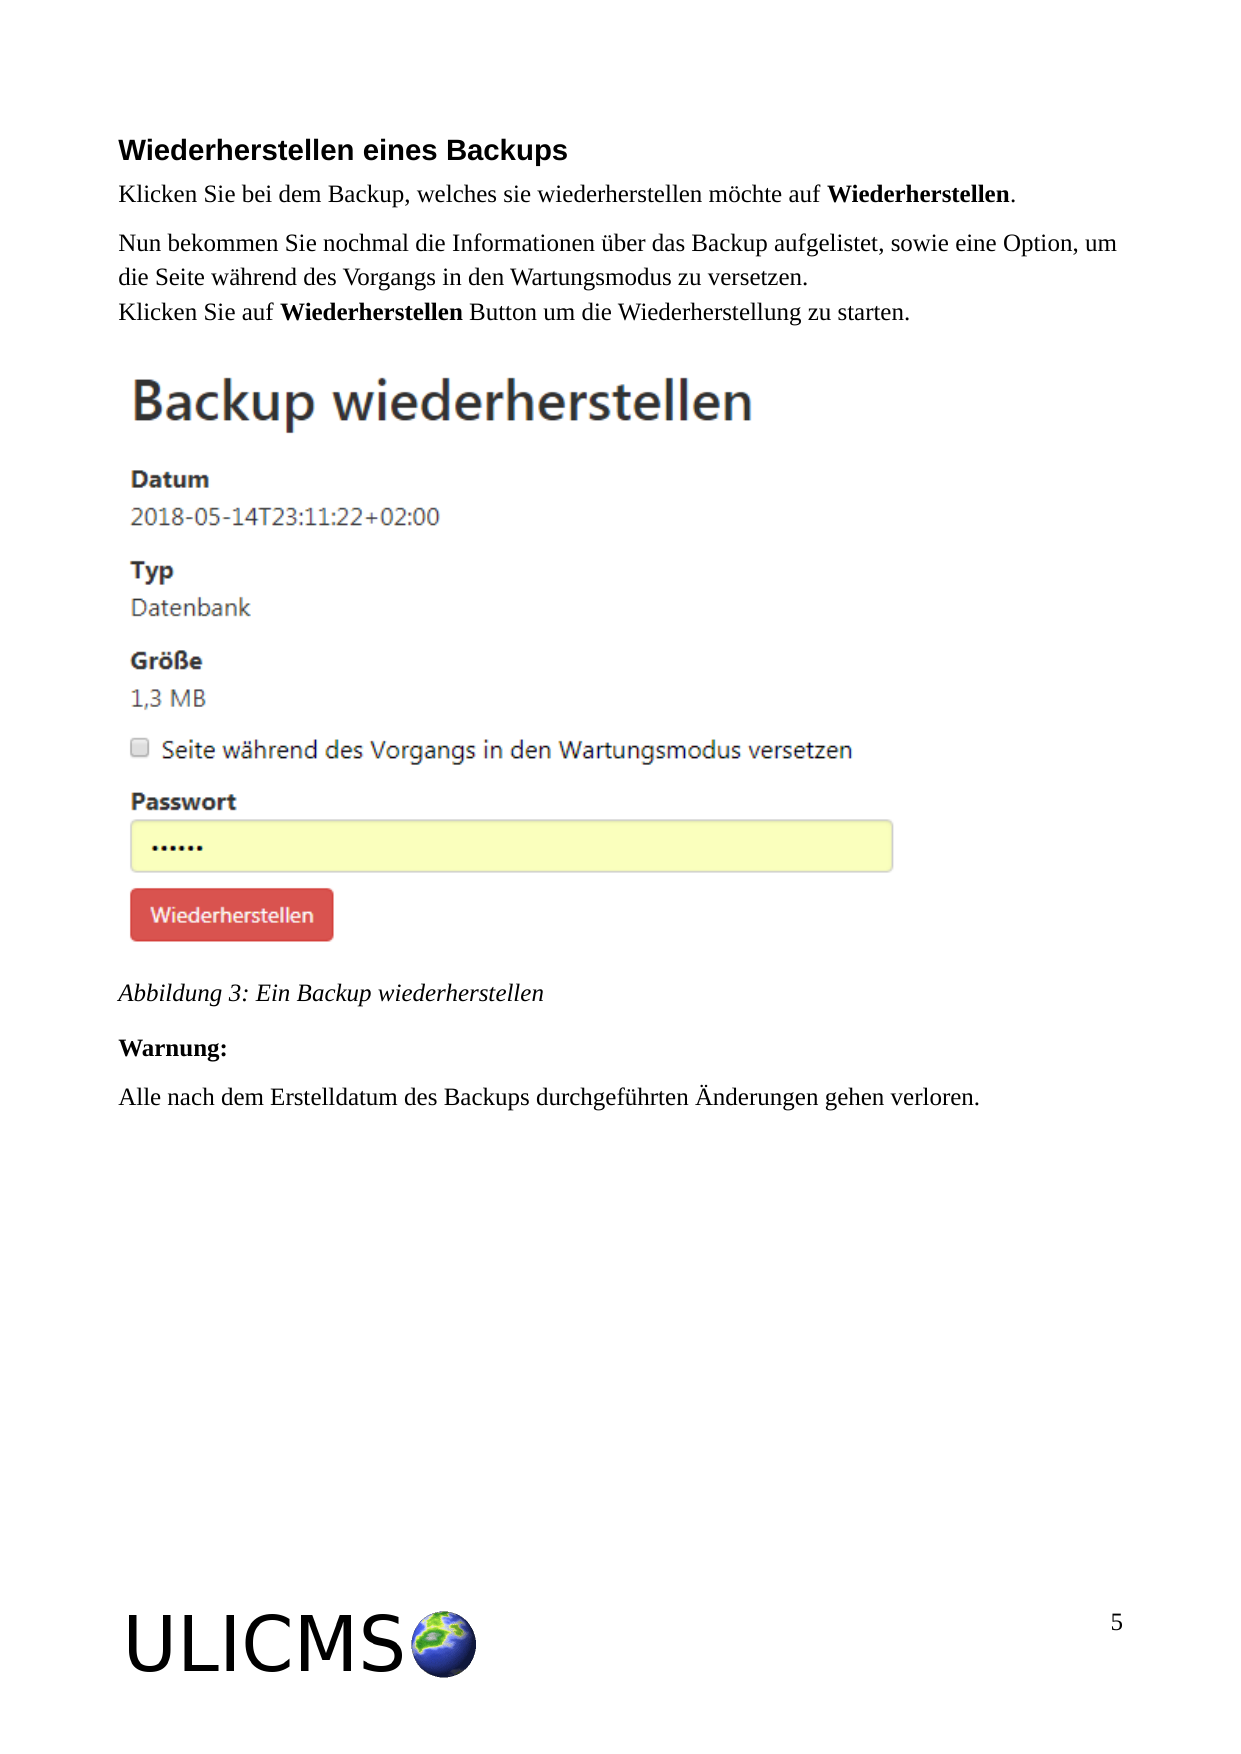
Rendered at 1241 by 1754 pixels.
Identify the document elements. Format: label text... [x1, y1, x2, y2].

text Nun bekommen Sie nochmal die Informationen über das Backup aufgelistet, sowie eine Option, um die Seite während des Vorgangs in den Wartungsmodus zu versetzen. Klicken Sie auf Wiederherstellen Button um die Wiederherstellung zu starten. [118, 228, 1123, 326]
subtitle Wiederherstellen eines Backups [118, 133, 1123, 166]
text Abbildung 3: Ein Backup wiederherstellen [118, 973, 906, 1007]
text Warnung: [118, 1033, 1123, 1062]
picture [118, 1607, 479, 1681]
picture [118, 358, 906, 973]
text Klicken Sie bei dem Backup, welches sie wiederherstellen möchte auf Wiederherstellen. [118, 179, 1123, 208]
text Alle nach dem Erstelldatum des Backups durchgeführten Änderungen gehen verloren. [118, 1082, 1123, 1111]
